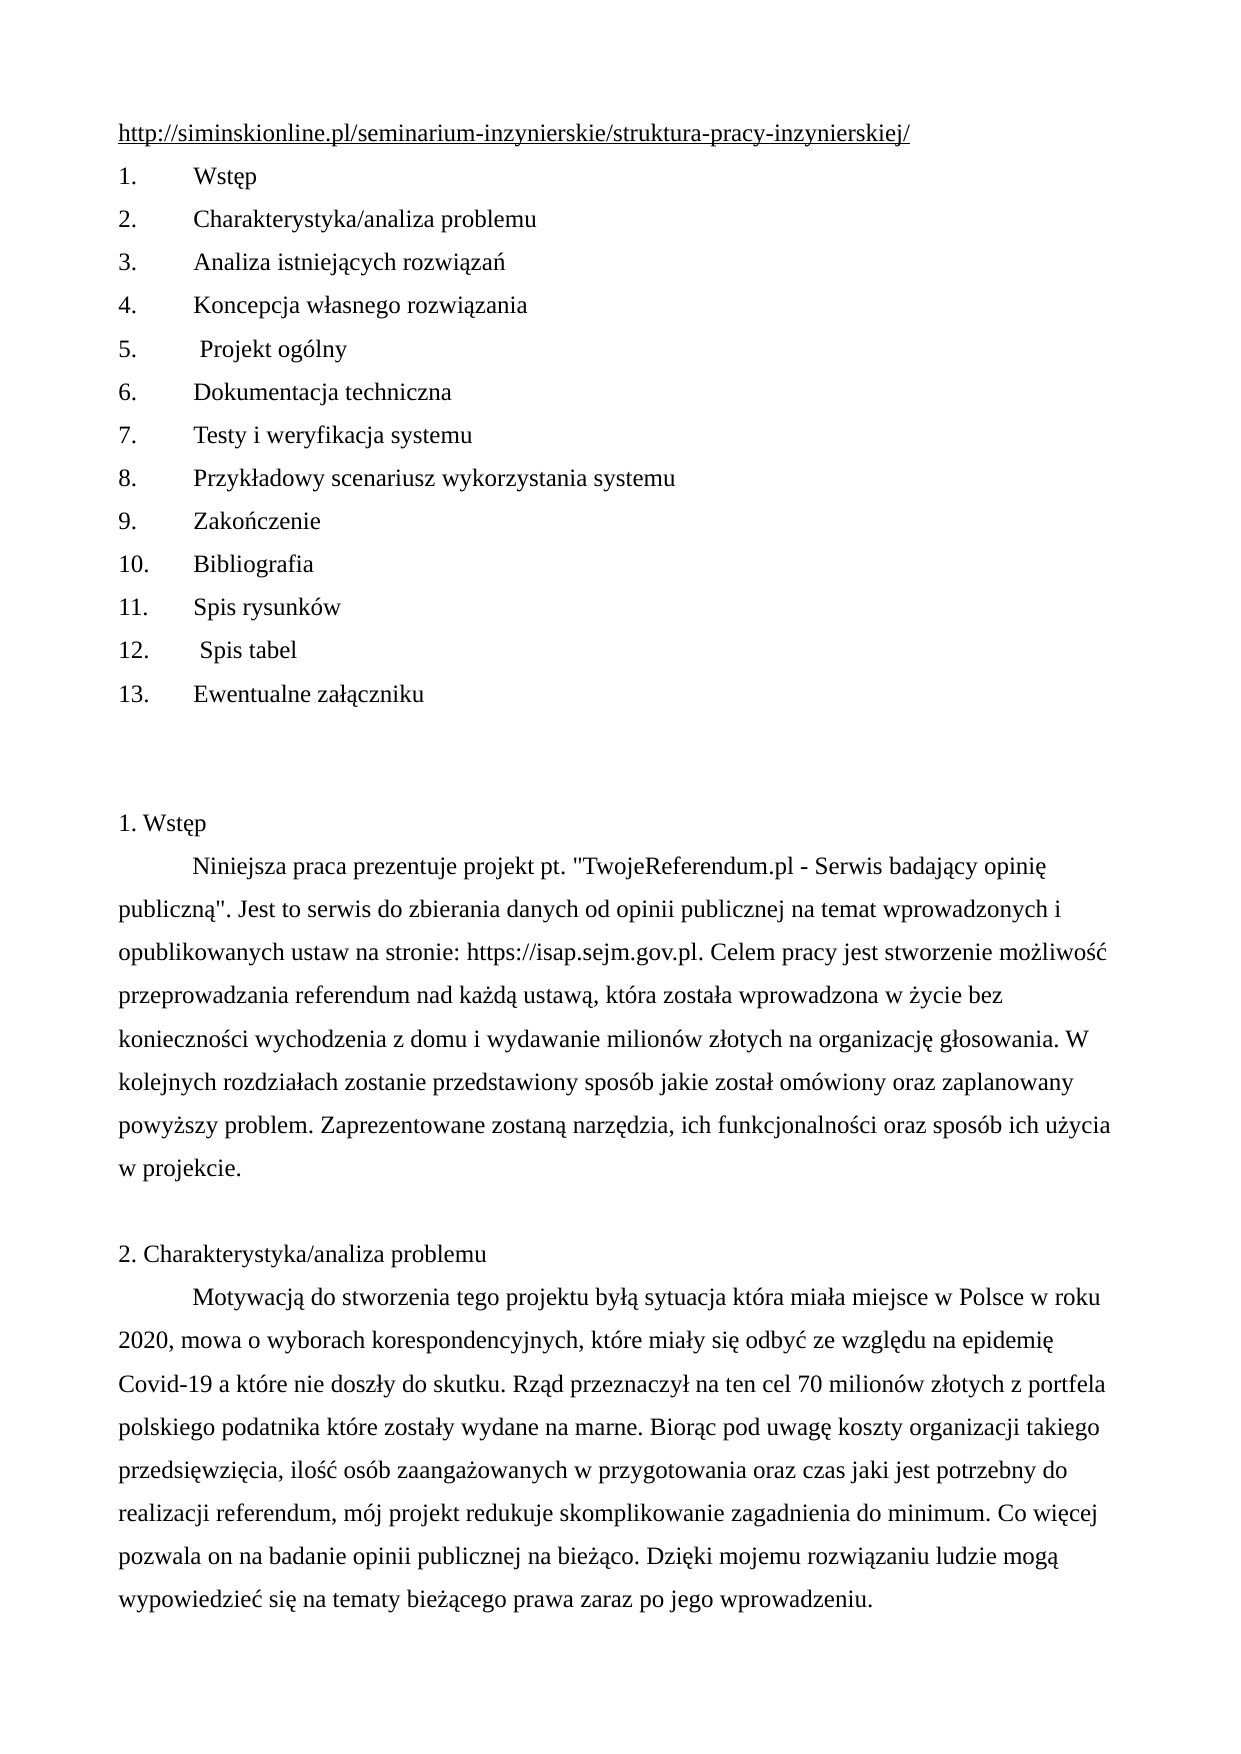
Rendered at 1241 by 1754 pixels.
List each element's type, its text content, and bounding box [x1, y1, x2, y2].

text Niniejsza praca prezentuje projekt pt. "TwojeReferendum.pl - Serwis badający opinię publiczną". Jest to serwis do zbierania danych od opinii publicznej na temat wprowadzonych i opublikowanych ustaw na stronie: https://isap.sejm.gov.pl. Celem pracy jest stworzenie możliwość przeprowadzania referendum nad każdą ustawą, która została wprowadzona w życie bez konieczności wychodzenia z domu i wydawanie milionów złotych na organizację głosowania. W kolejnych rozdziałach zostanie przedstawiony sposób jakie został omówiony oraz zaplanowany powyższy problem. Zaprezentowane zostaną narzędzia, ich funkcjonalności oraz sposób ich użycia w projekcie. [118, 851, 1122, 1182]
list Analiza istniejących rozwiązań [118, 247, 1122, 276]
list Koncepcja własnego rozwiązania [118, 291, 1122, 319]
text http://siminskionline.pl/seminarium-inzynierskie/struktura-pracy-inzynierskiej/ [118, 118, 1122, 147]
text 1. Wstęp [118, 808, 1122, 837]
text Motywacją do stworzenia tego projektu byłą sytuacja która miała miejsce w Polsce w roku 2020, mowa o wyborach korespondencyjnych, które miały się odbyć ze względu na epidemię Covid-19 a które nie doszły do skutku. Rząd przeznaczył na ten cel 70 milionów złotych z portfela polskiego podatnika które zostały wydane na marne. Biorąc pod uwagę koszty organizacji takiego przedsięwzięcia, ilość osób zaangażowanych w przygotowania oraz czas jaki jest potrzebny do realizacji referendum, mój projekt redukuje skomplikowanie zagadnienia do minimum. Co więcej pozwala on na badanie opinii publicznej na bieżąco. Dzięki mojemu rozwiązaniu ludzie mogą wypowiedzieć się na tematy bieżącego prawa zaraz po jego wprowadzeniu. [118, 1282, 1122, 1613]
list Charakterystyka/analiza problemu [118, 204, 1122, 233]
list Zakończenie [118, 506, 1122, 535]
list Dokumentacja techniczna [118, 377, 1122, 406]
list Bibliografia [118, 549, 1122, 578]
text 2. Charakterystyka/analiza problemu [118, 1239, 1122, 1268]
list Projekt ogólny [118, 334, 1122, 362]
list Wstęp [118, 161, 1122, 190]
list Testy i weryfikacja systemu [118, 420, 1122, 449]
list Spis tabel [118, 636, 1122, 664]
list Ewentualne załączniku [118, 679, 1122, 707]
list Spis rysunków [118, 592, 1122, 621]
list Przykładowy scenariusz wykorzystania systemu [118, 463, 1122, 492]
